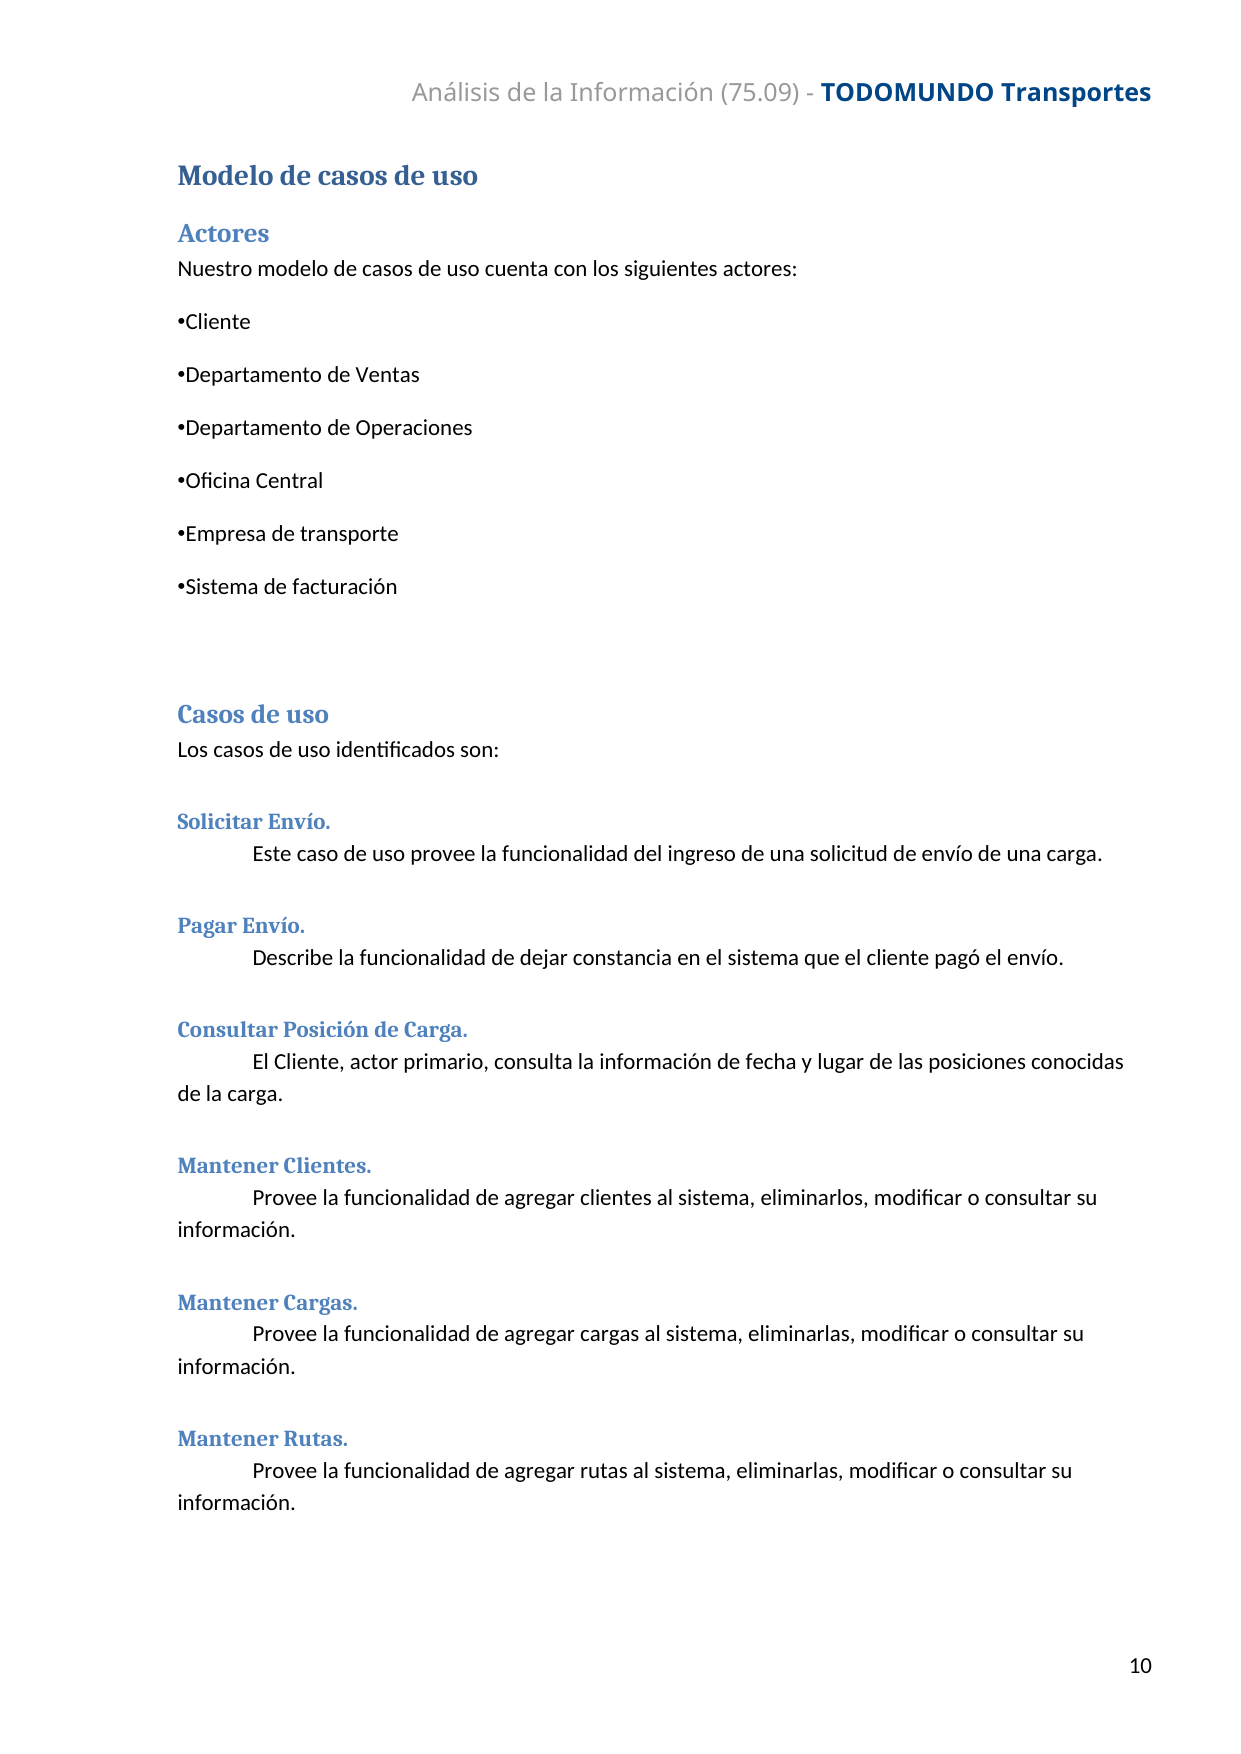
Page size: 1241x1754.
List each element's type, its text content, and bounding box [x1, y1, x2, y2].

text Provee la funcionalidad de agregar rutas al sistema, eliminarlas, modificar o consultar su información. [177, 1456, 1152, 1516]
subtitle Mantener Cargas. [177, 1289, 1152, 1316]
subtitle Pagar Envío. [177, 913, 1152, 939]
list Cliente [177, 307, 1152, 335]
subtitle Consultar Posición de Carga. [177, 1017, 1152, 1043]
subtitle Casos de uso [177, 699, 1152, 730]
list Empresa de transporte [177, 519, 1152, 547]
text Este caso de uso provee la funcionalidad del ingreso de una solicitud de envío de una carga. [177, 839, 1152, 867]
subtitle Solicitar Envío. [177, 809, 1152, 835]
text Provee la funcionalidad de agregar cargas al sistema, eliminarlas, modificar o consultar su información. [177, 1319, 1152, 1380]
text Provee la funcionalidad de agregar clientes al sistema, eliminarlos, modificar o consultar su información. [177, 1183, 1152, 1243]
text Los casos de uso identificados son: [177, 735, 1152, 763]
text Nuestro modelo de casos de uso cuenta con los siguientes actores: [177, 254, 1152, 282]
list Sistema de facturación [177, 572, 1152, 600]
subtitle Modelo de casos de uso [177, 159, 1152, 193]
subtitle Mantener Clientes. [177, 1153, 1152, 1179]
list Departamento de Operaciones [177, 413, 1152, 441]
subtitle Mantener Rutas. [177, 1426, 1152, 1452]
list Oficina Central [177, 466, 1152, 494]
list Departamento de Ventas [177, 360, 1152, 388]
subtitle Actores [177, 218, 1152, 249]
text Describe la funcionalidad de dejar constancia en el sistema que el cliente pagó el envío. [177, 943, 1152, 971]
text El Cliente, actor primario, consulta la información de fecha y lugar de las posiciones conocidas de la carga. [177, 1047, 1152, 1107]
